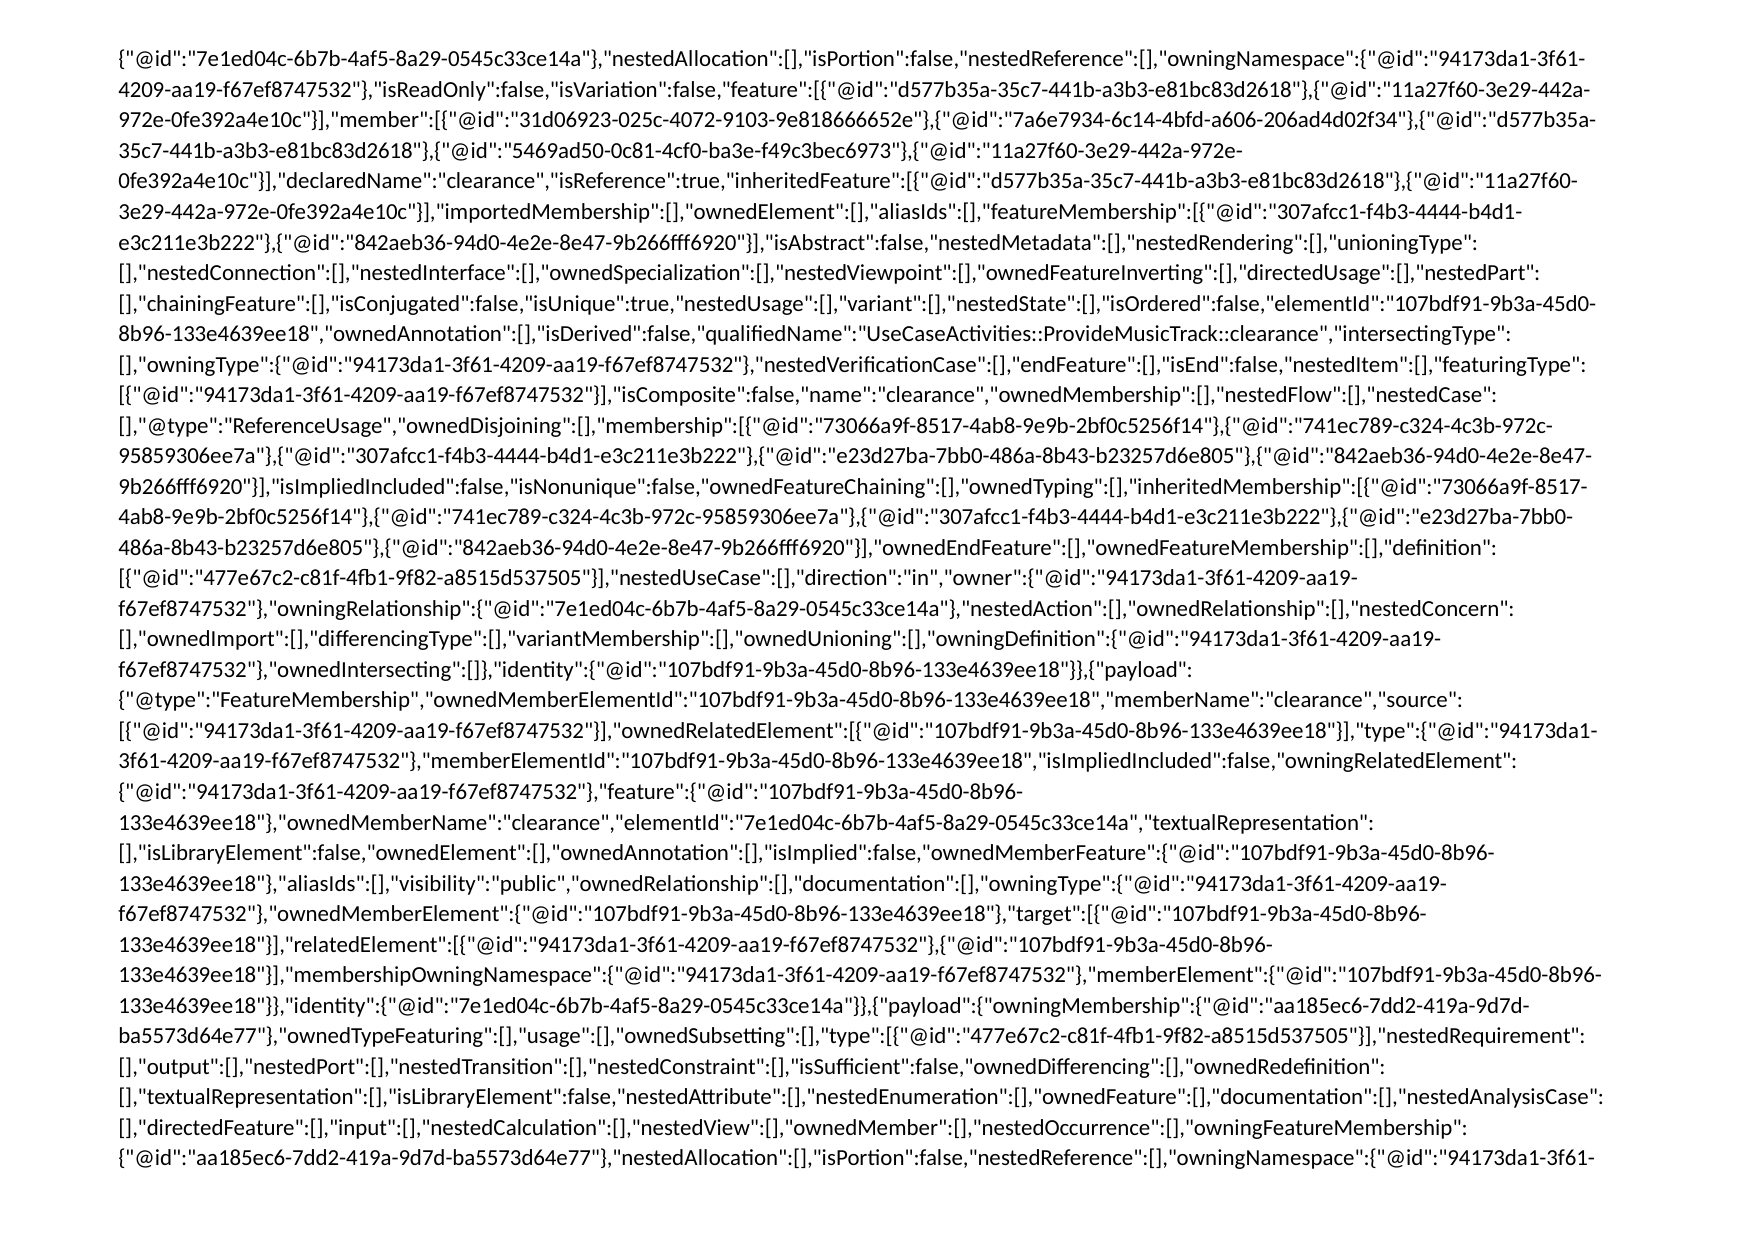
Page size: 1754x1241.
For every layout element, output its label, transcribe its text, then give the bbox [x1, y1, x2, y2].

text {"@id":"7e1ed04c-6b7b-4af5-8a29-0545c33ce14a"},"nestedAllocation":[],"isPortion":false,"nestedReference":[],"owningNamespace":{"@id":"94173da1-3f61-4209-aa19-f67ef8747532"},"isReadOnly":false,"isVariation":false,"feature":[{"@id":"d577b35a-35c7-441b-a3b3-e81bc83d2618"},{"@id":"11a27f60-3e29-442a-972e-0fe392a4e10c"}],"member":[{"@id":"31d06923-025c-4072-9103-9e818666652e"},{"@id":"7a6e7934-6c14-4bfd-a606-206ad4d02f34"},{"@id":"d577b35a-35c7-441b-a3b3-e81bc83d2618"},{"@id":"5469ad50-0c81-4cf0-ba3e-f49c3bec6973"},{"@id":"11a27f60-3e29-442a-972e-0fe392a4e10c"}],"declaredName":"clearance","isReference":true,"inheritedFeature":[{"@id":"d577b35a-35c7-441b-a3b3-e81bc83d2618"},{"@id":"11a27f60-3e29-442a-972e-0fe392a4e10c"}],"importedMembership":[],"ownedElement":[],"aliasIds":[],"featureMembership":[{"@id":"307afcc1-f4b3-4444-b4d1-e3c211e3b222"},{"@id":"842aeb36-94d0-4e2e-8e47-9b266fff6920"}],"isAbstract":false,"nestedMetadata":[],"nestedRendering":[],"unioningType":[],"nestedConnection":[],"nestedInterface":[],"ownedSpecialization":[],"nestedViewpoint":[],"ownedFeatureInverting":[],"directedUsage":[],"nestedPart":[],"chainingFeature":[],"isConjugated":false,"isUnique":true,"nestedUsage":[],"variant":[],"nestedState":[],"isOrdered":false,"elementId":"107bdf91-9b3a-45d0-8b96-133e4639ee18","ownedAnnotation":[],"isDerived":false,"qualifiedName":"UseCaseActivities::ProvideMusicTrack::clearance","intersectingType":[],"owningType":{"@id":"94173da1-3f61-4209-aa19-f67ef8747532"},"nestedVerificationCase":[],"endFeature":[],"isEnd":false,"nestedItem":[],"featuringType":[{"@id":"94173da1-3f61-4209-aa19-f67ef8747532"}],"isComposite":false,"name":"clearance","ownedMembership":[],"nestedFlow":[],"nestedCase":[],"@type":"ReferenceUsage","ownedDisjoining":[],"membership":[{"@id":"73066a9f-8517-4ab8-9e9b-2bf0c5256f14"},{"@id":"741ec789-c324-4c3b-972c-95859306ee7a"},{"@id":"307afcc1-f4b3-4444-b4d1-e3c211e3b222"},{"@id":"e23d27ba-7bb0-486a-8b43-b23257d6e805"},{"@id":"842aeb36-94d0-4e2e-8e47-9b266fff6920"}],"isImpliedIncluded":false,"isNonunique":false,"ownedFeatureChaining":[],"ownedTyping":[],"inheritedMembership":[{"@id":"73066a9f-8517-4ab8-9e9b-2bf0c5256f14"},{"@id":"741ec789-c324-4c3b-972c-95859306ee7a"},{"@id":"307afcc1-f4b3-4444-b4d1-e3c211e3b222"},{"@id":"e23d27ba-7bb0-486a-8b43-b23257d6e805"},{"@id":"842aeb36-94d0-4e2e-8e47-9b266fff6920"}],"ownedEndFeature":[],"ownedFeatureMembership":[],"definition":[{"@id":"477e67c2-c81f-4fb1-9f82-a8515d537505"}],"nestedUseCase":[],"direction":"in","owner":{"@id":"94173da1-3f61-4209-aa19-f67ef8747532"},"owningRelationship":{"@id":"7e1ed04c-6b7b-4af5-8a29-0545c33ce14a"},"nestedAction":[],"ownedRelationship":[],"nestedConcern":[],"ownedImport":[],"differencingType":[],"variantMembership":[],"ownedUnioning":[],"owningDefinition":{"@id":"94173da1-3f61-4209-aa19-f67ef8747532"},"ownedIntersecting":[]},"identity":{"@id":"107bdf91-9b3a-45d0-8b96-133e4639ee18"}},{"payload":{"@type":"FeatureMembership","ownedMemberElementId":"107bdf91-9b3a-45d0-8b96-133e4639ee18","memberName":"clearance","source":[{"@id":"94173da1-3f61-4209-aa19-f67ef8747532"}],"ownedRelatedElement":[{"@id":"107bdf91-9b3a-45d0-8b96-133e4639ee18"}],"type":{"@id":"94173da1-3f61-4209-aa19-f67ef8747532"},"memberElementId":"107bdf91-9b3a-45d0-8b96-133e4639ee18","isImpliedIncluded":false,"owningRelatedElement":{"@id":"94173da1-3f61-4209-aa19-f67ef8747532"},"feature":{"@id":"107bdf91-9b3a-45d0-8b96-133e4639ee18"},"ownedMemberName":"clearance","elementId":"7e1ed04c-6b7b-4af5-8a29-0545c33ce14a","textualRepresentation":[],"isLibraryElement":false,"ownedElement":[],"ownedAnnotation":[],"isImplied":false,"ownedMemberFeature":{"@id":"107bdf91-9b3a-45d0-8b96-133e4639ee18"},"aliasIds":[],"visibility":"public","ownedRelationship":[],"documentation":[],"owningType":{"@id":"94173da1-3f61-4209-aa19-f67ef8747532"},"ownedMemberElement":{"@id":"107bdf91-9b3a-45d0-8b96-133e4639ee18"},"target":[{"@id":"107bdf91-9b3a-45d0-8b96-133e4639ee18"}],"relatedElement":[{"@id":"94173da1-3f61-4209-aa19-f67ef8747532"},{"@id":"107bdf91-9b3a-45d0-8b96-133e4639ee18"}],"membershipOwningNamespace":{"@id":"94173da1-3f61-4209-aa19-f67ef8747532"},"memberElement":{"@id":"107bdf91-9b3a-45d0-8b96-133e4639ee18"}},"identity":{"@id":"7e1ed04c-6b7b-4af5-8a29-0545c33ce14a"}},{"payload":{"owningMembership":{"@id":"aa185ec6-7dd2-419a-9d7d-ba5573d64e77"},"ownedTypeFeaturing":[],"usage":[],"ownedSubsetting":[],"type":[{"@id":"477e67c2-c81f-4fb1-9f82-a8515d537505"}],"nestedRequirement":[],"output":[],"nestedPort":[],"nestedTransition":[],"nestedConstraint":[],"isSufficient":false,"ownedDifferencing":[],"ownedRedefinition":[],"textualRepresentation":[],"isLibraryElement":false,"nestedAttribute":[],"nestedEnumeration":[],"ownedFeature":[],"documentation":[],"nestedAnalysisCase":[],"directedFeature":[],"input":[],"nestedCalculation":[],"nestedView":[],"ownedMember":[],"nestedOccurrence":[],"owningFeatureMembership":{"@id":"aa185ec6-7dd2-419a-9d7d-ba5573d64e77"},"nestedAllocation":[],"isPortion":false,"nestedReference":[],"owningNamespace":{"@id":"94173da1-3f61- [118, 44, 1606, 1172]
